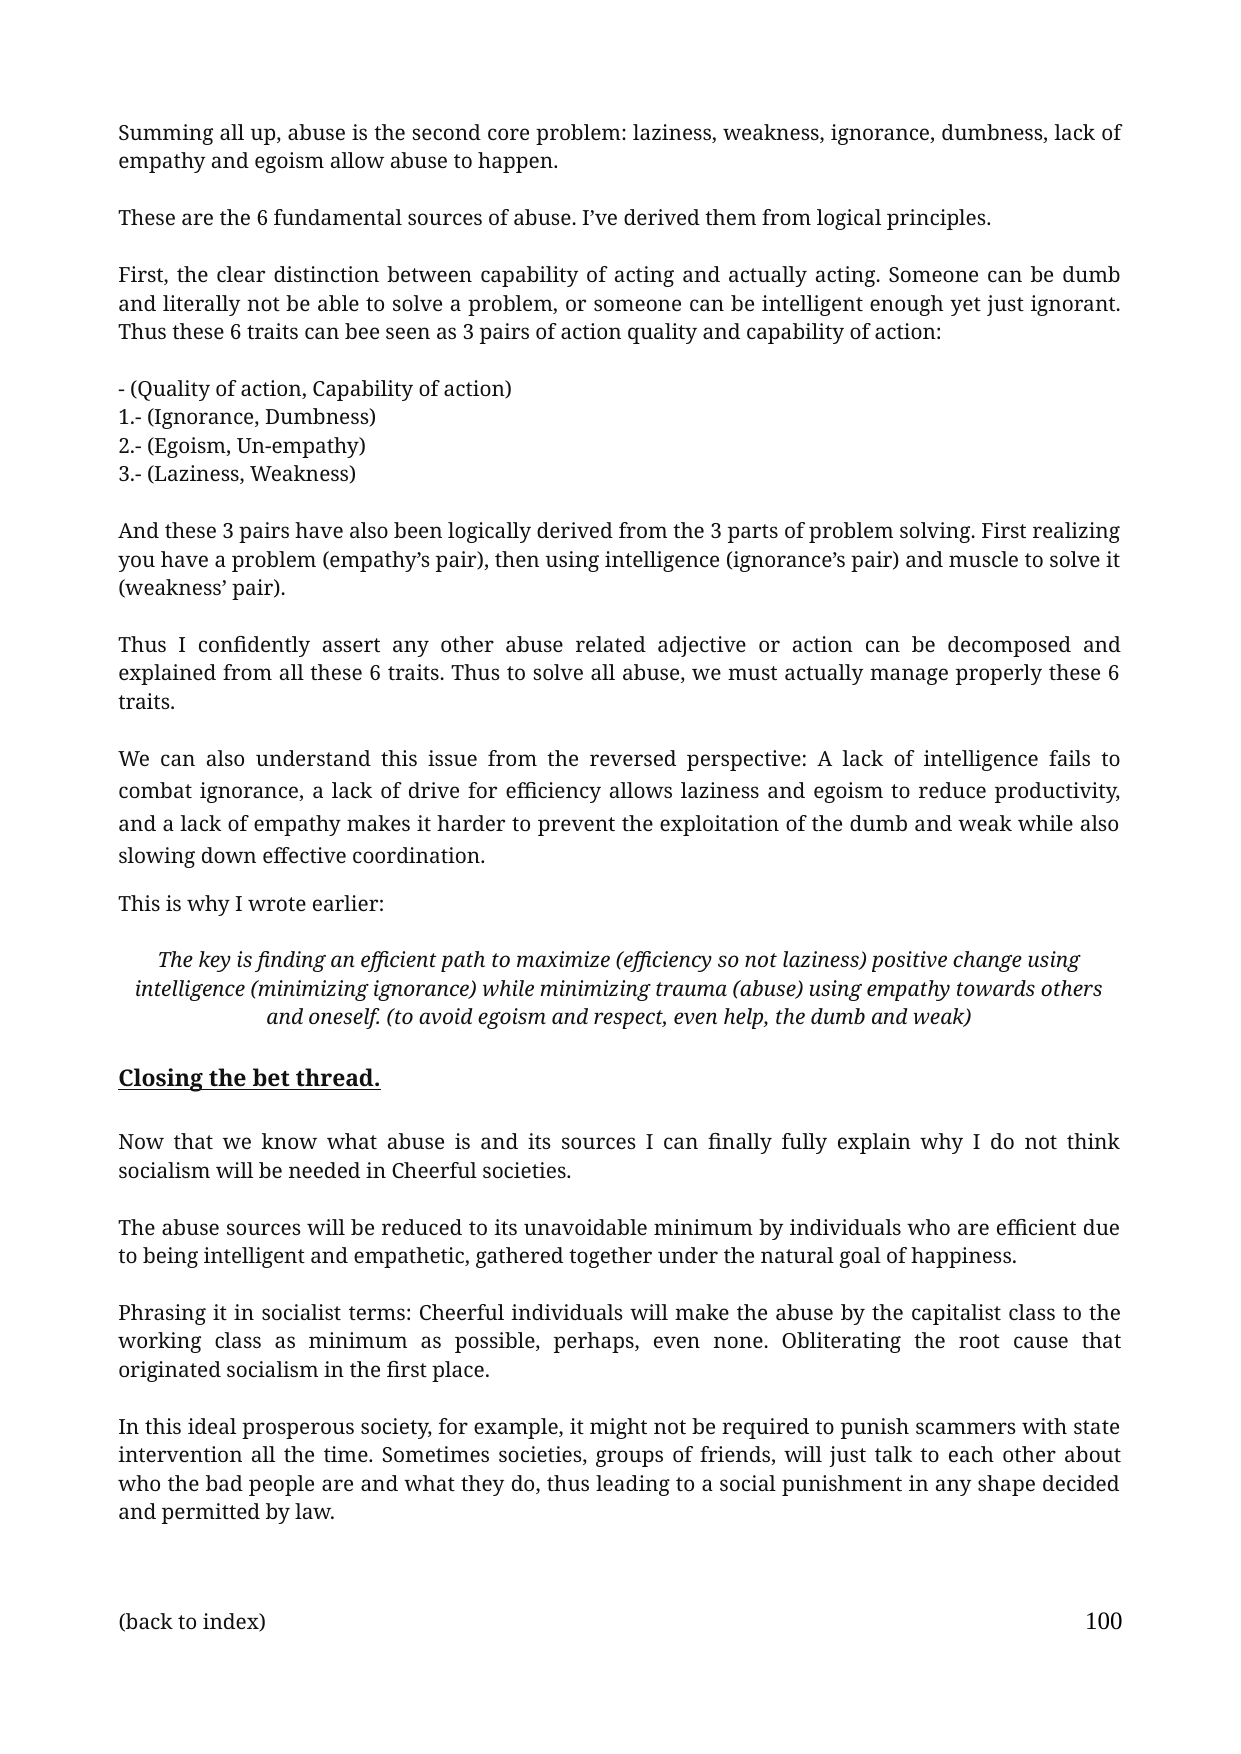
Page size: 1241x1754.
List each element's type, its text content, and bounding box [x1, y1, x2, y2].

text And these 3 pairs have also been logically derived from the 3 parts of problem solving. First realizing you have a problem (empathy’s pair), then using intelligence (ignorance’s pair) and muscle to solve it (weakness’ pair). [118, 516, 1122, 602]
text Thus I confidently assert any other abuse related adjective or action can be decomposed and explained from all these 6 traits. Thus to solve all abuse, we must actually manage properly these 6 traits. [118, 630, 1122, 715]
text Phrasing it in socialist terms: Cheerful individuals will make the abuse by the capitalist class to the working class as minimum as possible, perhaps, even none. Obliterating the root cause that originated socialism in the first place. [118, 1298, 1122, 1383]
text In this ideal prosperous society, for example, it might not be required to punish scammers with state intervention all the time. Sometimes societies, groups of friends, will just talk to each other about who the bad people are and what they do, thus leading to a social punishment in any shape decided and permitted by law. [118, 1412, 1122, 1526]
text 3.- (Laziness, Weakness) [118, 459, 1122, 488]
text 1.- (Ignorance, Dumbness) [118, 402, 1122, 431]
text First, the clear distinction between capability of acting and actually acting. Someone can be dumb and literally not be able to solve a problem, or someone can be intelligent enough yet just ignorant. Thus these 6 traits can bee seen as 3 pairs of action quality and capability of action: [118, 260, 1122, 346]
text Summing all up, abuse is the second core problem: laziness, weakness, ignorance, dumbness, lack of empathy and egoism allow abuse to happen. [118, 118, 1122, 175]
text This is why I wrote earlier: [118, 889, 1122, 917]
text 2.- (Egoism, Un-empathy) [118, 431, 1122, 459]
text The key is finding an efficient path to maximize (efficiency so not laziness) positive change using intelligence (minimizing ignorance) while minimizing trauma (abuse) using empathy towards others and oneself. (to avoid egoism and respect, even help, the dumb and weak) [118, 946, 1122, 1031]
text We can also understand this issue from the reversed perspective: A lack of intelligence fails to combat ignorance, a lack of drive for efficiency allows laziness and egoism to reduce productivity, and a lack of empathy makes it harder to prevent the exploitation of the dumb and weak while also slowing down effective coordination. [118, 744, 1122, 870]
text - (Quality of action, Capability of action) [118, 374, 1122, 402]
text The abuse sources will be reduced to its unavoidable minimum by individuals who are efficient due to being intelligent and empathetic, gathered together under the natural goal of happiness. [118, 1213, 1122, 1270]
text These are the 6 fundamental sources of abuse. I’ve derived them from logical principles. [118, 203, 1122, 232]
text Now that we know what abuse is and its sources I can finally fully explain why I do not think socialism will be needed in Cheerful societies. [118, 1127, 1122, 1184]
text Closing the bet thread. [118, 1062, 1122, 1093]
